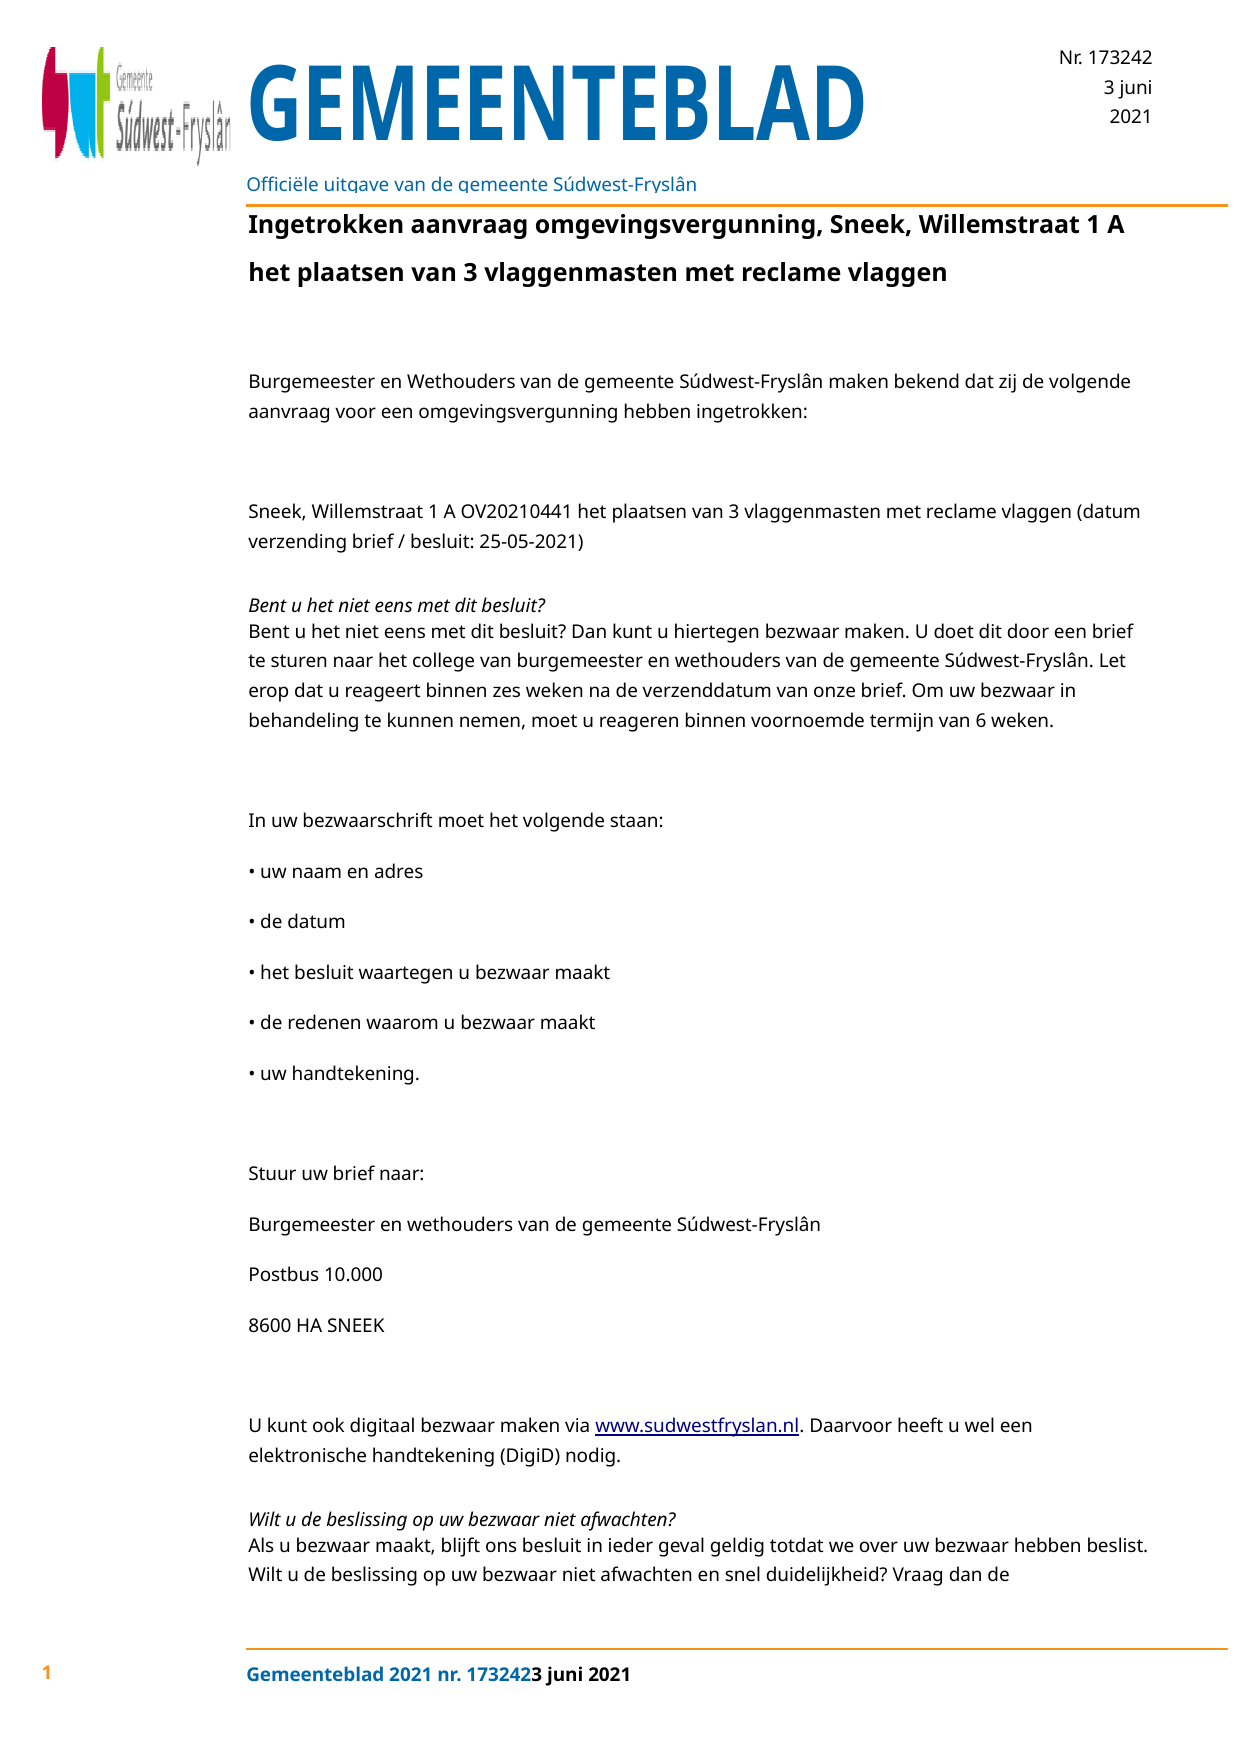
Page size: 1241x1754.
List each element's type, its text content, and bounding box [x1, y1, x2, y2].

text Sneek, Willemstraat 1 A OV20210441 het plaatsen van 3 vlaggenmasten met reclame vlaggen (datum verzending brief / besluit: 25-05-2021) [248, 499, 1152, 554]
text • de redenen waarom u bezwaar maakt [248, 1009, 1152, 1035]
text • uw handtekening. [248, 1060, 1152, 1085]
text Postbus 10.000 [248, 1261, 1152, 1287]
text Ingetrokken aanvraag omgevingsvergunning, Sneek, Willemstraat 1 A het plaatsen van 3 vlaggenmasten met reclame vlaggen [248, 207, 1152, 288]
text In uw bezwaarschrift moet het volgende staan: [248, 808, 1152, 833]
text • de datum [248, 908, 1152, 934]
text U kunt ook digitaal bezwaar maken via www.sudwestfryslan.nl. Daarvoor heeft u wel een elektronische handtekening (DigiD) nodig. [248, 1413, 1152, 1468]
text Wilt u de beslissing op uw bezwaar niet afwachten? [248, 1506, 1152, 1532]
text 8600 HA SNEEK [248, 1312, 1152, 1337]
text • het besluit waartegen u bezwaar maakt [248, 959, 1152, 984]
picture [41, 47, 231, 172]
text Burgemeester en wethouders van de gemeente Súdwest-Fryslân [248, 1211, 1152, 1237]
text Bent u het niet eens met dit besluit? [248, 592, 1152, 618]
text Als u bezwaar maakt, blijft ons besluit in ieder geval geldig totdat we over uw bezwaar hebben beslist. Wilt u de beslissing op uw bezwaar niet afwachten en snel duidelijkheid? Vraag dan de [248, 1532, 1152, 1587]
text • uw naam en adres [248, 858, 1152, 884]
text Stuur uw brief naar: [248, 1161, 1152, 1186]
text Burgemeester en Wethouders van de gemeente Súdwest-Fryslân maken bekend dat zij de volgende aanvraag voor een omgevingsvergunning hebben ingetrokken: [248, 368, 1152, 424]
text Bent u het niet eens met dit besluit? Dan kunt u hiertegen bezwaar maken. U doet dit door een brief te sturen naar het college van burgemeester en wethouders van de gemeente Súdwest-Fryslân. Let erop dat u reageert binnen zes weken na de verzenddatum van onze brief. Om uw bezwaar in behandeling te kunnen nemen, moet u reageren binnen voornoemde termijn van 6 weken. [248, 618, 1152, 732]
